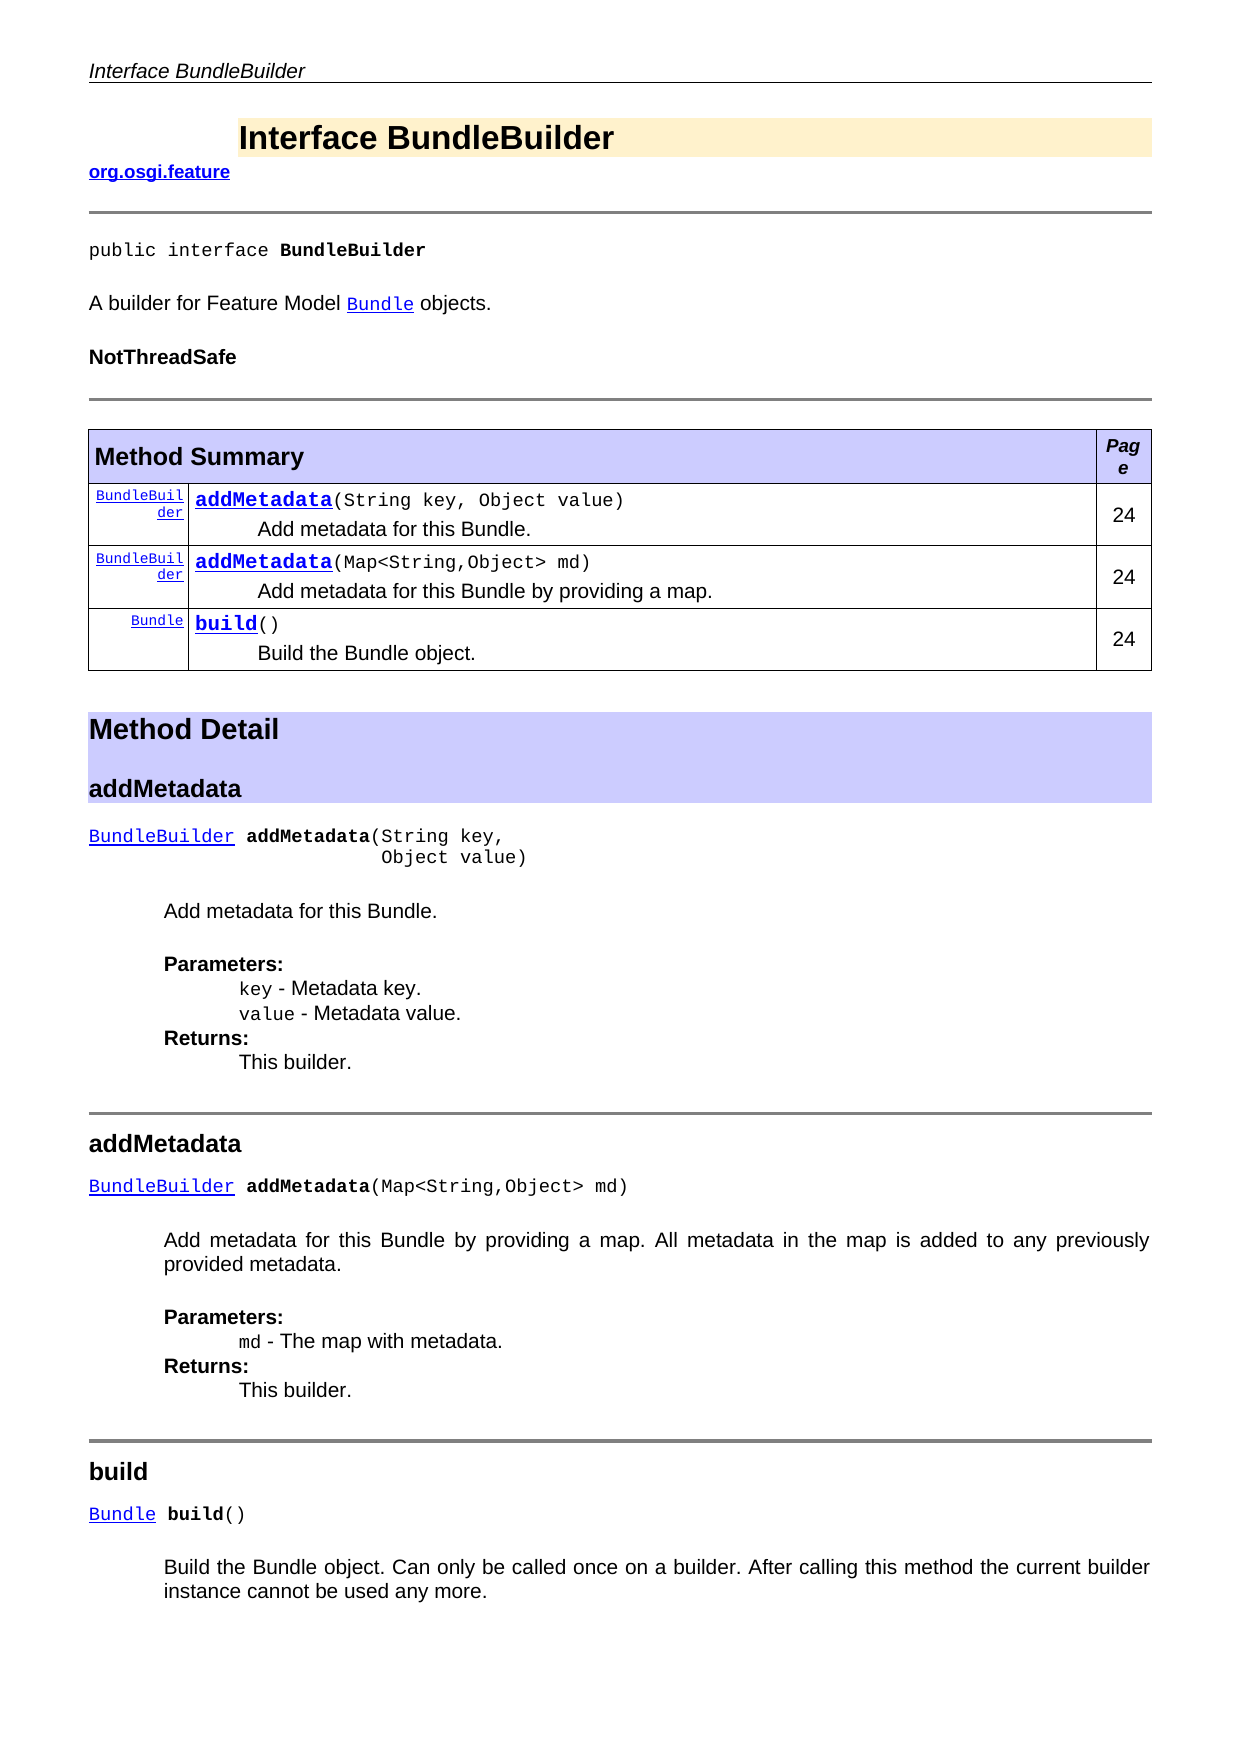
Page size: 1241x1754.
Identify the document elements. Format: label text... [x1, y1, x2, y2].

text value - Metadata value. [238, 1001, 1152, 1026]
table_cell addMetadata(String key, Object value) Add metadata for this Bundle. [189, 484, 1096, 545]
subtitle Interface BundleBuilder [238, 118, 1152, 157]
subtitle Method Detail [88, 712, 1152, 746]
table_cell 23 [1097, 609, 1151, 670]
text This builder. [238, 1378, 1152, 1402]
text Add metadata for this Bundle by providing a map. All metadata in the map is added to any previously provided metadata. [163, 1227, 1152, 1275]
table_header Method Summary [89, 430, 1096, 483]
table_cell Bundle [89, 609, 188, 670]
text Returns: [163, 1354, 1152, 1378]
text A builder for Feature Model Bundle objects. [88, 291, 1152, 316]
text public interface BundleBuilder [88, 240, 1152, 262]
text BundleBuilder addMetadata(Map<String,Object> md) [88, 1177, 1152, 1198]
text Returns: [163, 1026, 1152, 1050]
text NotThreadSafe [88, 345, 1152, 369]
text key - Metadata key. [238, 976, 1152, 1001]
text BundleBuilder addMetadata(String key, Object value) [88, 827, 1152, 869]
text Build the Bundle object. Can only be called once on a builder. After calling this method the current builder instance cannot be used any more. [163, 1555, 1152, 1603]
table_cell BundleBuilder [89, 546, 188, 608]
table_cell 23 [1097, 484, 1151, 545]
text Add metadata for this Bundle. [163, 899, 1152, 923]
subtitle addMetadata [88, 774, 1152, 803]
table_header Page [1097, 430, 1151, 483]
text md - The map with metadata. [238, 1328, 1152, 1354]
table_cell 23 [1097, 546, 1151, 608]
table_cell BundleBuilder [89, 484, 188, 545]
text Parameters: [163, 952, 1152, 976]
table_cell addMetadata(Map<String,Object> md) Add metadata for this Bundle by providing a map. [189, 546, 1096, 608]
text This builder. [238, 1050, 1152, 1074]
table_cell build() Build the Bundle object. [189, 609, 1096, 670]
text org.osgi.feature [88, 160, 1152, 182]
text Parameters: [163, 1304, 1152, 1328]
text Bundle build() [88, 1504, 1152, 1526]
